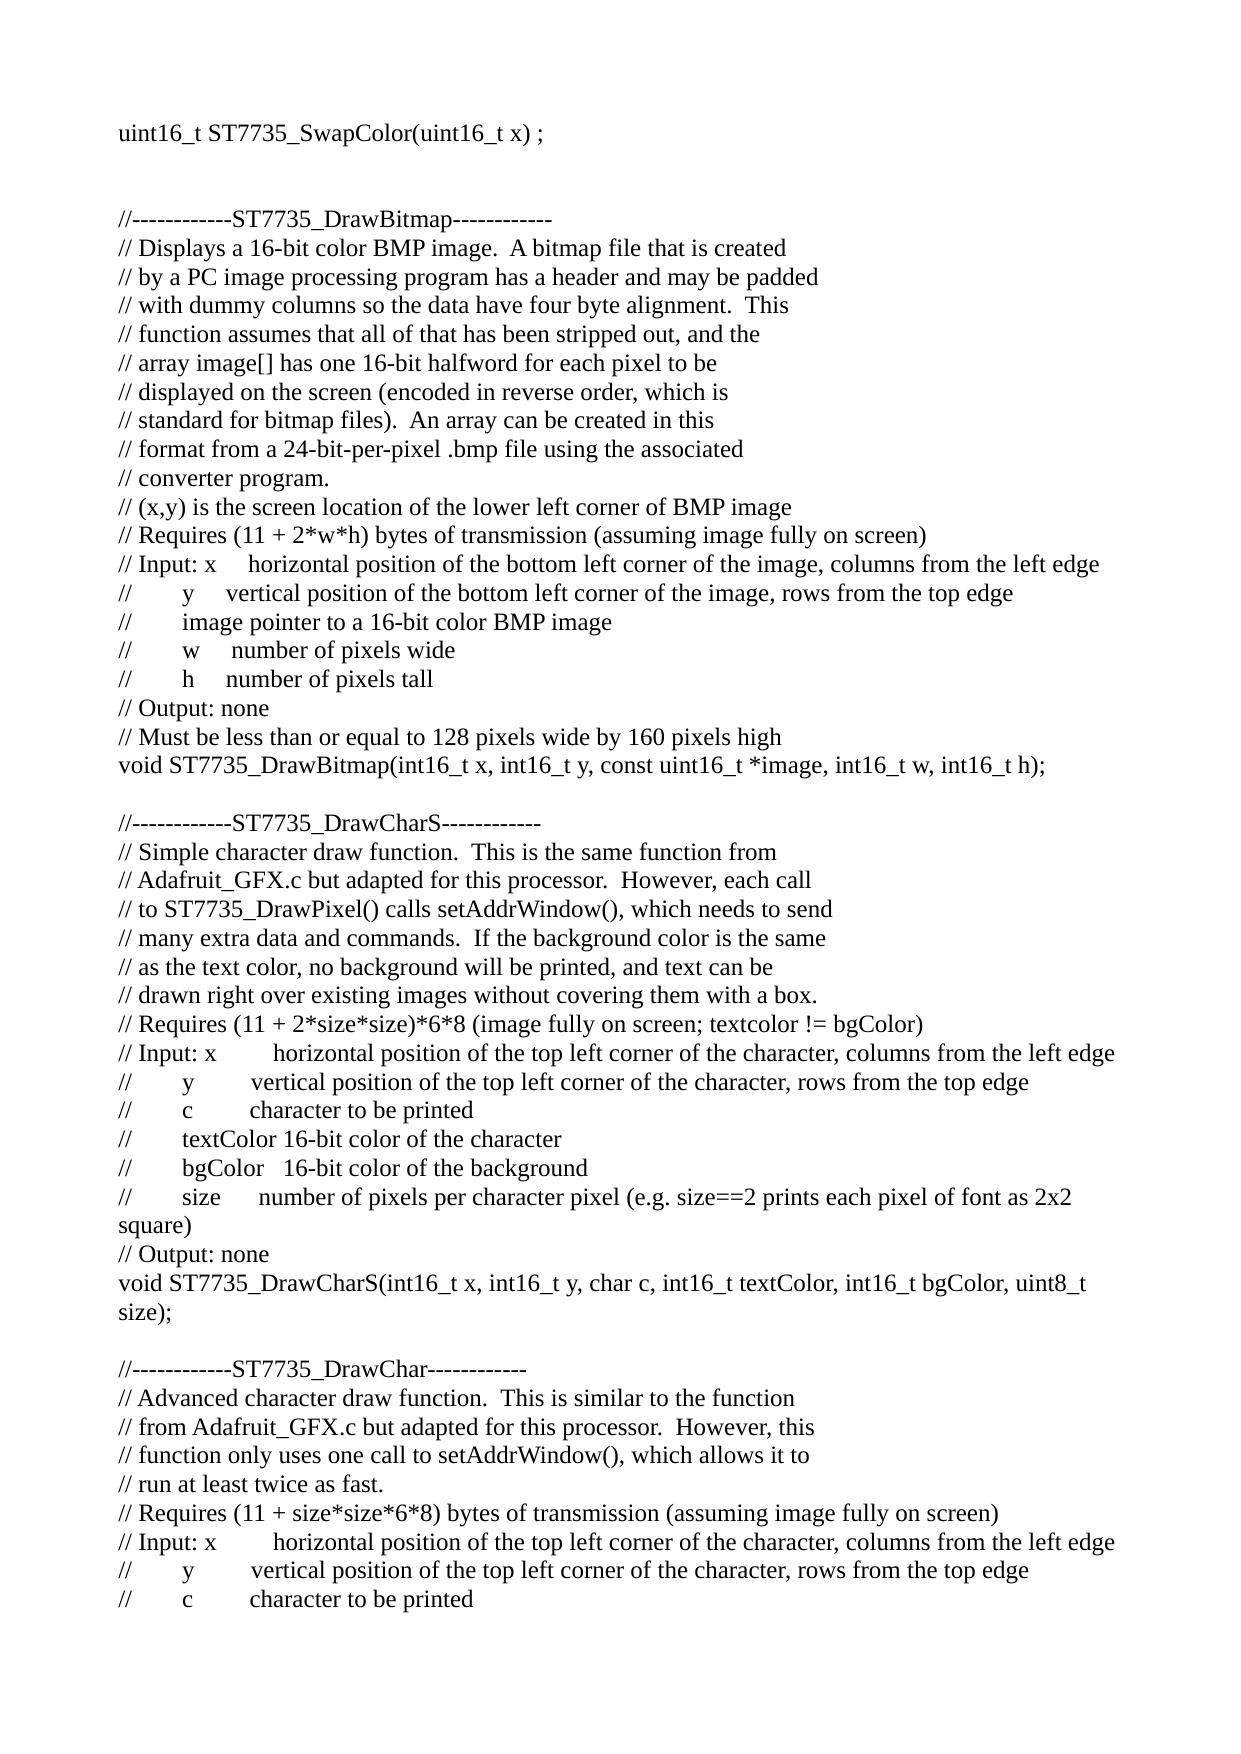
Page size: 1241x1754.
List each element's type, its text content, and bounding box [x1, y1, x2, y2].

text // array image[] has one 16-bit halfword for each pixel to be [118, 348, 1122, 377]
text // textColor 16-bit color of the character [118, 1124, 1122, 1153]
text //------------ST7735_DrawCharS------------ [118, 808, 1122, 837]
text void ST7735_DrawCharS(int16_t x, int16_t y, char c, int16_t textColor, int16_t bgColor, uint8_t size); [118, 1268, 1122, 1326]
text // Displays a 16-bit color BMP image. A bitmap file that is created [118, 233, 1122, 262]
text // drawn right over existing images without covering them with a box. [118, 981, 1122, 1009]
text void ST7735_DrawBitmap(int16_t x, int16_t y, const uint16_t *image, int16_t w, int16_t h); [118, 751, 1122, 779]
text // to ST7735_DrawPixel() calls setAddrWindow(), which needs to send [118, 894, 1122, 923]
text // (x,y) is the screen location of the lower left corner of BMP image [118, 492, 1122, 521]
text // image pointer to a 16-bit color BMP image [118, 607, 1122, 636]
text //------------ST7735_DrawChar------------ [118, 1354, 1122, 1383]
text // as the text color, no background will be printed, and text can be [118, 952, 1122, 981]
text // c character to be printed [118, 1096, 1122, 1124]
text // y vertical position of the bottom left corner of the image, rows from the top edge [118, 578, 1122, 607]
text // Output: none [118, 693, 1122, 722]
text // Requires (11 + 2*size*size)*6*8 (image fully on screen; textcolor != bgColor) [118, 1009, 1122, 1038]
text // size number of pixels per character pixel (e.g. size==2 prints each pixel of font as 2x2 square) [118, 1182, 1122, 1239]
text // Must be less than or equal to 128 pixels wide by 160 pixels high [118, 722, 1122, 751]
text // Output: none [118, 1239, 1122, 1268]
text // format from a 24-bit-per-pixel .bmp file using the associated [118, 434, 1122, 463]
text // from Adafruit_GFX.c but adapted for this processor. However, this [118, 1412, 1122, 1441]
text // h number of pixels tall [118, 664, 1122, 693]
text // Requires (11 + 2*w*h) bytes of transmission (assuming image fully on screen) [118, 521, 1122, 549]
text // with dummy columns so the data have four byte alignment. This [118, 291, 1122, 319]
text // standard for bitmap files). An array can be created in this [118, 406, 1122, 434]
text // c character to be printed [118, 1584, 1122, 1613]
text // displayed on the screen (encoded in reverse order, which is [118, 377, 1122, 406]
text // y vertical position of the top left corner of the character, rows from the top edge [118, 1067, 1122, 1096]
text //------------ST7735_DrawBitmap------------ [118, 204, 1122, 233]
text // function assumes that all of that has been stripped out, and the [118, 319, 1122, 348]
text // Advanced character draw function. This is similar to the function [118, 1383, 1122, 1412]
text uint16_t ST7735_SwapColor(uint16_t x) ; [118, 118, 1122, 147]
text // Input: x horizontal position of the top left corner of the character, columns from the left edge [118, 1038, 1122, 1067]
text // converter program. [118, 463, 1122, 492]
text // Simple character draw function. This is the same function from [118, 837, 1122, 866]
text // w number of pixels wide [118, 636, 1122, 664]
text // Requires (11 + size*size*6*8) bytes of transmission (assuming image fully on screen) [118, 1498, 1122, 1527]
text // Input: x horizontal position of the bottom left corner of the image, columns from the left edge [118, 549, 1122, 578]
text // bgColor 16-bit color of the background [118, 1153, 1122, 1182]
text // function only uses one call to setAddrWindow(), which allows it to [118, 1441, 1122, 1469]
text // many extra data and commands. If the background color is the same [118, 923, 1122, 952]
text // y vertical position of the top left corner of the character, rows from the top edge [118, 1556, 1122, 1584]
text // run at least twice as fast. [118, 1469, 1122, 1498]
text // Input: x horizontal position of the top left corner of the character, columns from the left edge [118, 1527, 1122, 1556]
text // Adafruit_GFX.c but adapted for this processor. However, each call [118, 866, 1122, 894]
text // by a PC image processing program has a header and may be padded [118, 262, 1122, 291]
